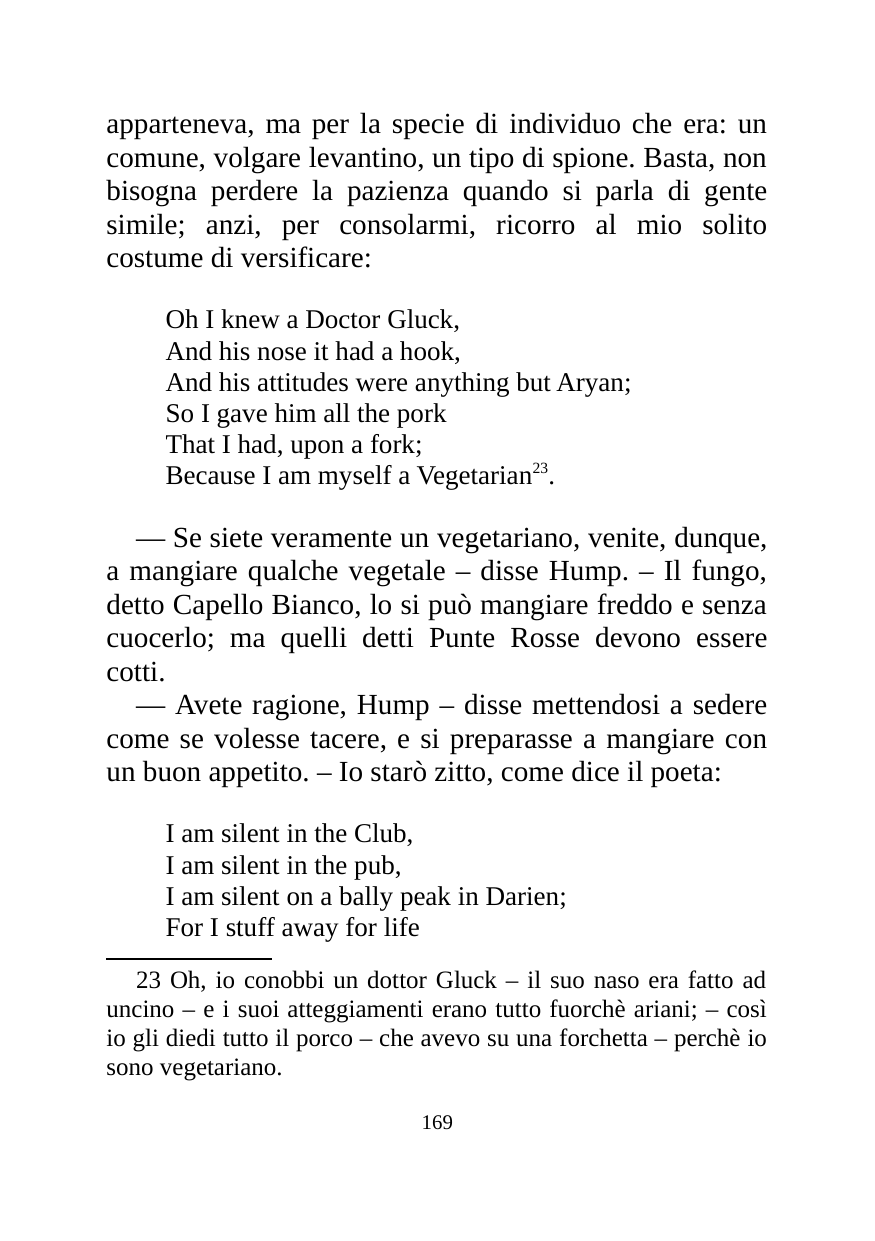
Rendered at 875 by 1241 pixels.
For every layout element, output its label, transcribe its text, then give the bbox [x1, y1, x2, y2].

text I am silent in the Club, I am silent in the pub, I am silent on a bally peak in Darien; For I stuff away for life [165, 818, 768, 942]
text — Se siete veramente un vegetariano, venite, dunque, a mangiare qualche vegetale – disse Hump. – Il fungo, detto Capello Bianco, lo si può mangiare freddo e senza cuocerlo; ma quelli detti Punte Rosse devono essere cotti. [106, 520, 768, 687]
text Oh, io conobbi un dottor Gluck – il suo naso era fatto ad uncino – e i suoi atteggiamenti erano tutto fuorchè ariani; – così io gli diedi tutto il porco – che avevo su una forchetta – perchè io sono vegetariano. [106, 965, 768, 1080]
text — Avete ragione, Hump – disse mettendosi a sedere come se volesse tacere, e si preparasse a mangiare con un buon appetito. – Io starò zitto, come dice il poeta: [106, 687, 768, 788]
text apparteneva, ma per la specie di individuo che era: un comune, volgare levantino, un tipo di spione. Basta, non bisogna perdere la pazienza quando si parla di gente simile; anzi, per consolarmi, ricorro al mio solito costume di versificare: [106, 106, 768, 274]
text Oh I knew a Doctor Gluck, And his nose it had a hook, And his attitudes were anything but Aryan; So I gave him all the pork That I had, upon a fork; Because I am myself a Vegetarian. [165, 303, 768, 490]
